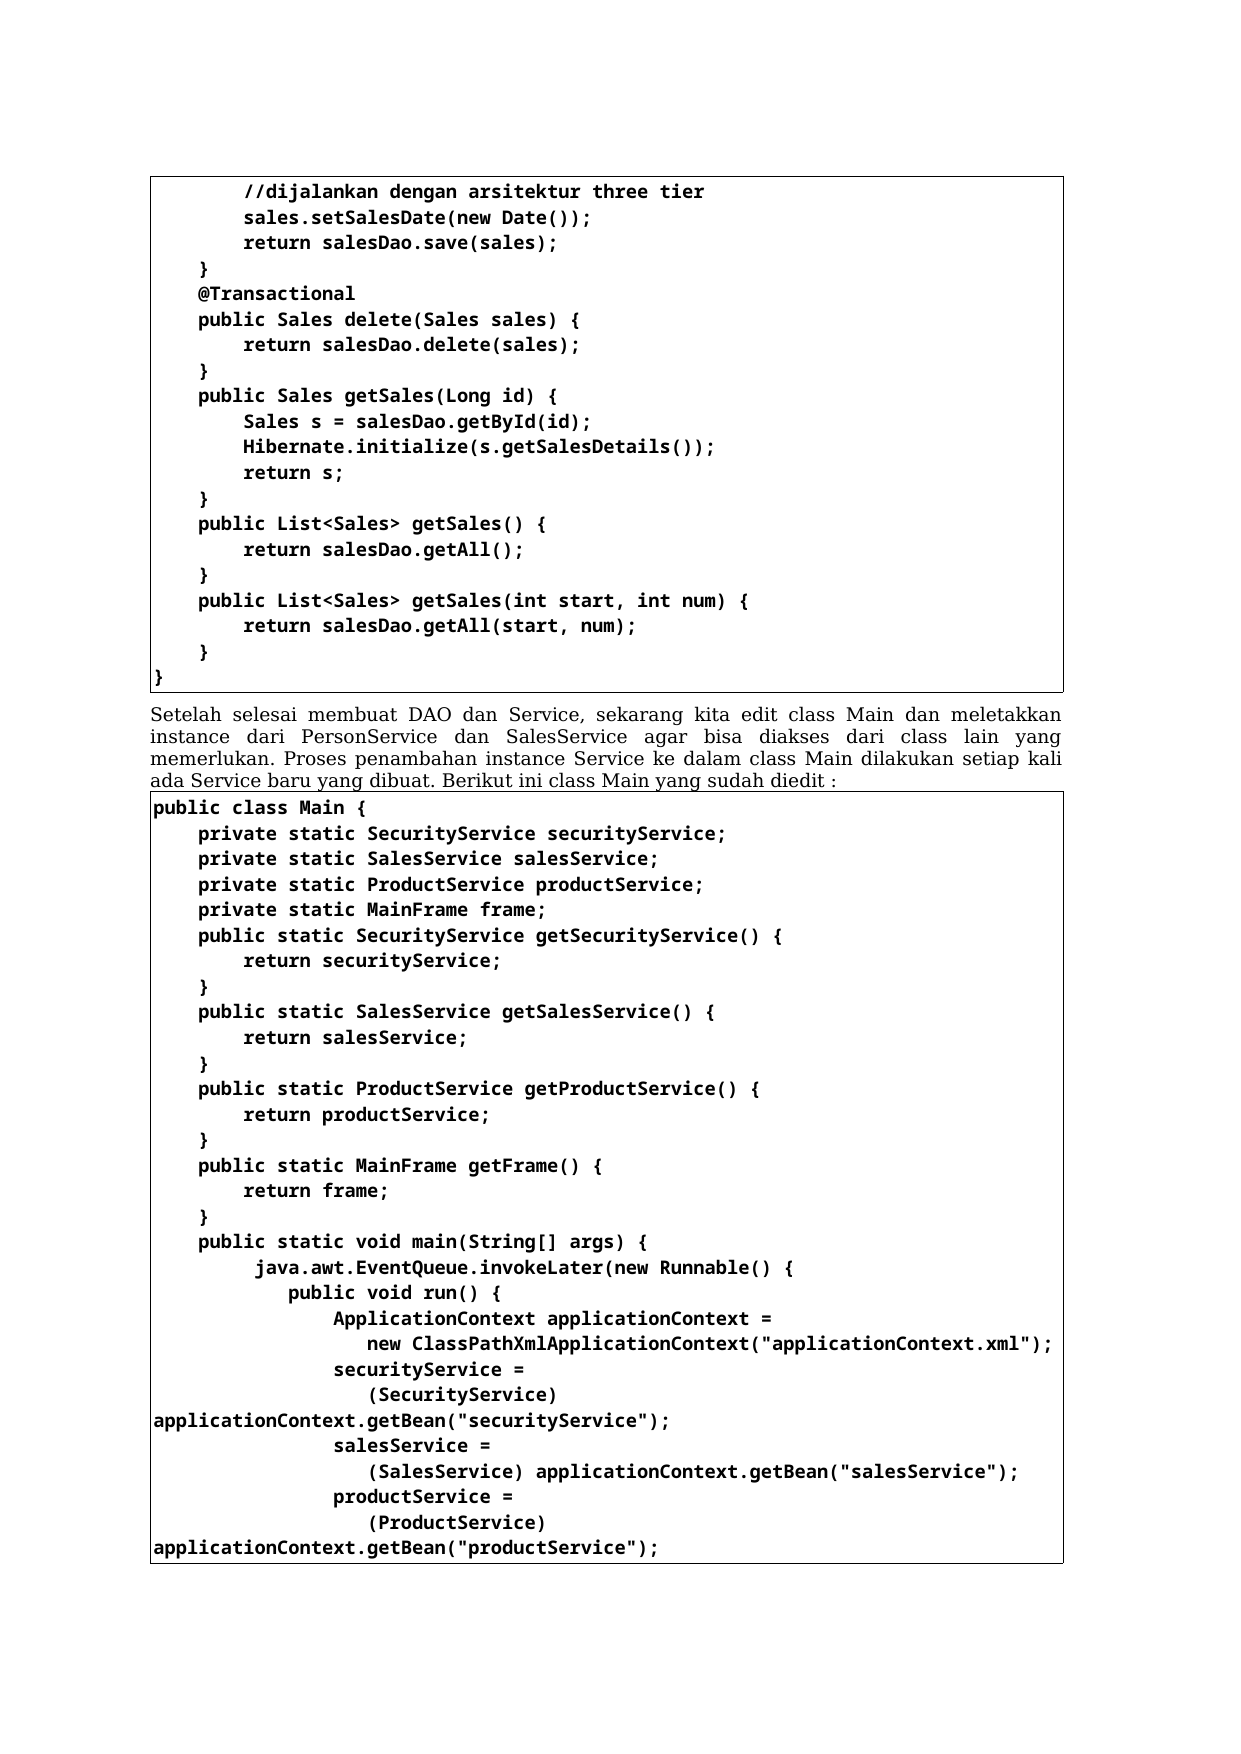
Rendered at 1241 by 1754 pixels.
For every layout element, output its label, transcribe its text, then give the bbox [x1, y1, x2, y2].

text return productService; [151, 1098, 1063, 1123]
text } [151, 1047, 1063, 1072]
text @Transactional [151, 278, 1063, 303]
text private static SalesService salesService; [151, 842, 1063, 868]
text } [151, 970, 1063, 996]
text return salesDao.getAll(); [151, 533, 1063, 558]
text public static MainFrame getFrame() { [151, 1149, 1063, 1174]
text private static MainFrame frame; [151, 893, 1063, 919]
text return salesDao.delete(sales); [151, 329, 1063, 354]
text //dijalankan dengan arsitektur three tier [151, 177, 1063, 201]
text java.awt.EventQueue.invokeLater(new Runnable() { [151, 1251, 1063, 1276]
text (SecurityService) applicationContext.getBean("securityService"); [151, 1378, 1063, 1429]
text } [151, 635, 1063, 660]
text } [151, 482, 1063, 507]
text public Sales delete(Sales sales) { [151, 303, 1063, 329]
text public List<Sales> getSales(int start, int num) { [151, 584, 1063, 609]
text return s; [151, 456, 1063, 482]
text public static void main(String[] args) { [151, 1225, 1063, 1251]
text return securityService; [151, 944, 1063, 970]
text return frame; [151, 1174, 1063, 1200]
text public static ProductService getProductService() { [151, 1072, 1063, 1098]
text new ClassPathXmlApplicationContext("applicationContext.xml"); [151, 1327, 1063, 1353]
text public Sales getSales(Long id) { [151, 380, 1063, 405]
text } [151, 252, 1063, 278]
text public List<Sales> getSales() { [151, 507, 1063, 533]
text Setelah selesai membuat DAO dan Service, sekarang kita edit class Main dan meletakkan instance dari PersonService dan SalesService agar bisa diakses dari class lain yang memerlukan. Proses penambahan instance Service ke dalam class Main dilakukan setiap kali ada Service baru yang dibuat. Berikut ini class Main yang sudah diedit : [150, 704, 1063, 791]
text Sales s = salesDao.getById(id); [151, 405, 1063, 431]
text } [151, 1200, 1063, 1225]
text } [151, 1123, 1063, 1149]
text public void run() { [151, 1276, 1063, 1302]
text } [151, 558, 1063, 584]
text public static SecurityService getSecurityService() { [151, 919, 1063, 944]
text (SalesService) applicationContext.getBean("salesService"); [151, 1455, 1063, 1481]
text Hibernate.initialize(s.getSalesDetails()); [151, 431, 1063, 456]
text } [151, 660, 1063, 692]
text (ProductService) applicationContext.getBean("productService"); [151, 1506, 1063, 1563]
text return salesService; [151, 1021, 1063, 1047]
text securityService = [151, 1353, 1063, 1378]
text ApplicationContext applicationContext = [151, 1302, 1063, 1327]
text public static SalesService getSalesService() { [151, 996, 1063, 1021]
text sales.setSalesDate(new Date()); [151, 201, 1063, 227]
text return salesDao.save(sales); [151, 227, 1063, 252]
text private static ProductService productService; [151, 868, 1063, 893]
text return salesDao.getAll(start, num); [151, 609, 1063, 635]
text public class Main { [151, 792, 1063, 817]
text } [151, 354, 1063, 380]
text private static SecurityService securityService; [151, 817, 1063, 842]
text salesService = [151, 1429, 1063, 1455]
text productService = [151, 1481, 1063, 1506]
